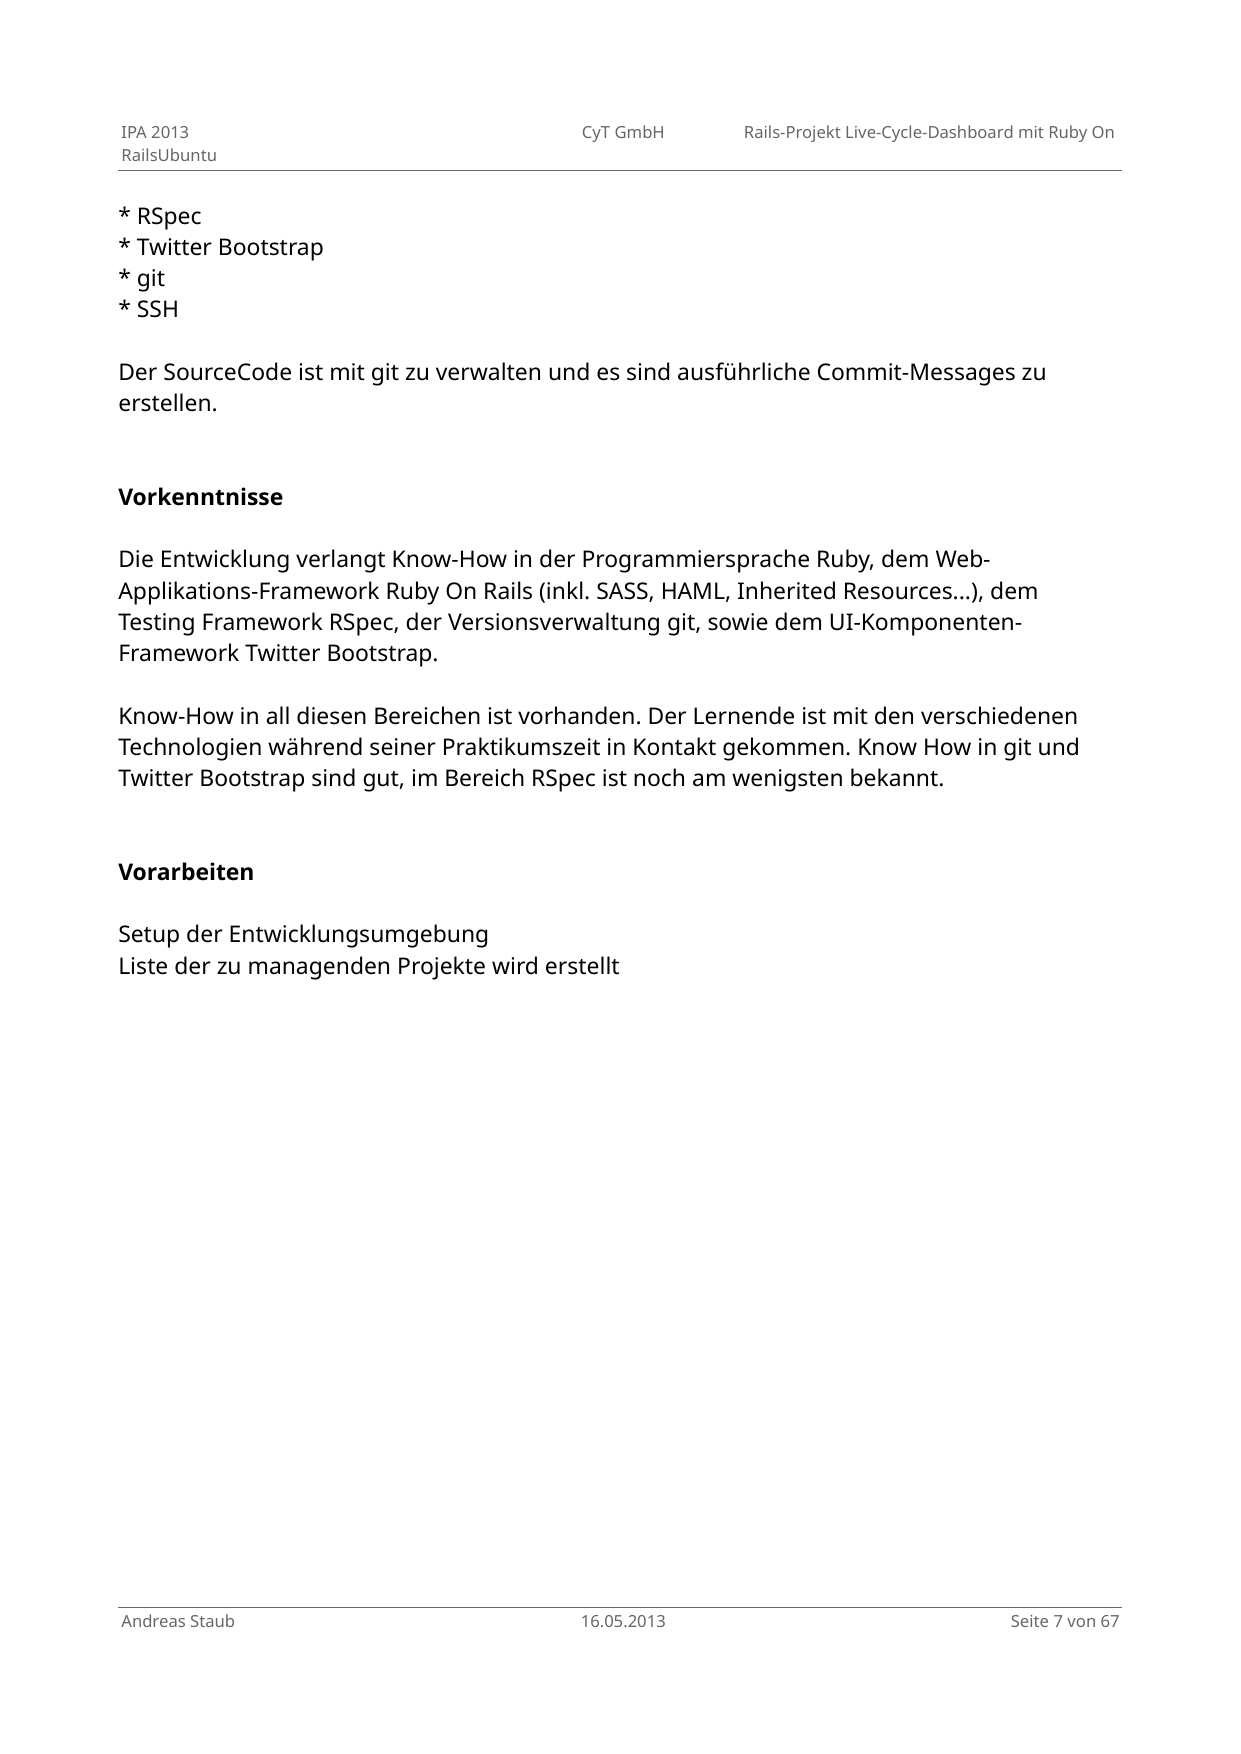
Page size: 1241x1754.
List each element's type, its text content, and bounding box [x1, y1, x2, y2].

text * SSH [118, 293, 1122, 325]
text Die Entwicklung verlangt Know-How in der Programmiersprache Ruby, dem Web-Applikations-Framework Ruby On Rails (inkl. SASS, HAML, Inherited Resources...), dem Testing Framework RSpec, der Versionsverwaltung git, sowie dem UI-Komponenten-Framework Twitter Bootstrap. [118, 543, 1122, 668]
text Liste der zu managenden Projekte wird erstellt [118, 950, 1122, 981]
text Vorkenntnisse [118, 481, 1122, 512]
text Der SourceCode ist mit git zu verwalten und es sind ausführliche Commit-Messages zu erstellen. [118, 356, 1122, 418]
text Know-How in all diesen Bereichen ist vorhanden. Der Lernende ist mit den verschiedenen Technologien während seiner Praktikumszeit in Kontakt gekommen. Know How in git und Twitter Bootstrap sind gut, im Bereich RSpec ist noch am wenigsten bekannt. [118, 700, 1122, 793]
text * RSpec [118, 200, 1122, 231]
text * git [118, 262, 1122, 293]
text Setup der Entwicklungsumgebung [118, 918, 1122, 950]
text * Twitter Bootstrap [118, 231, 1122, 262]
text Vorarbeiten [118, 856, 1122, 887]
